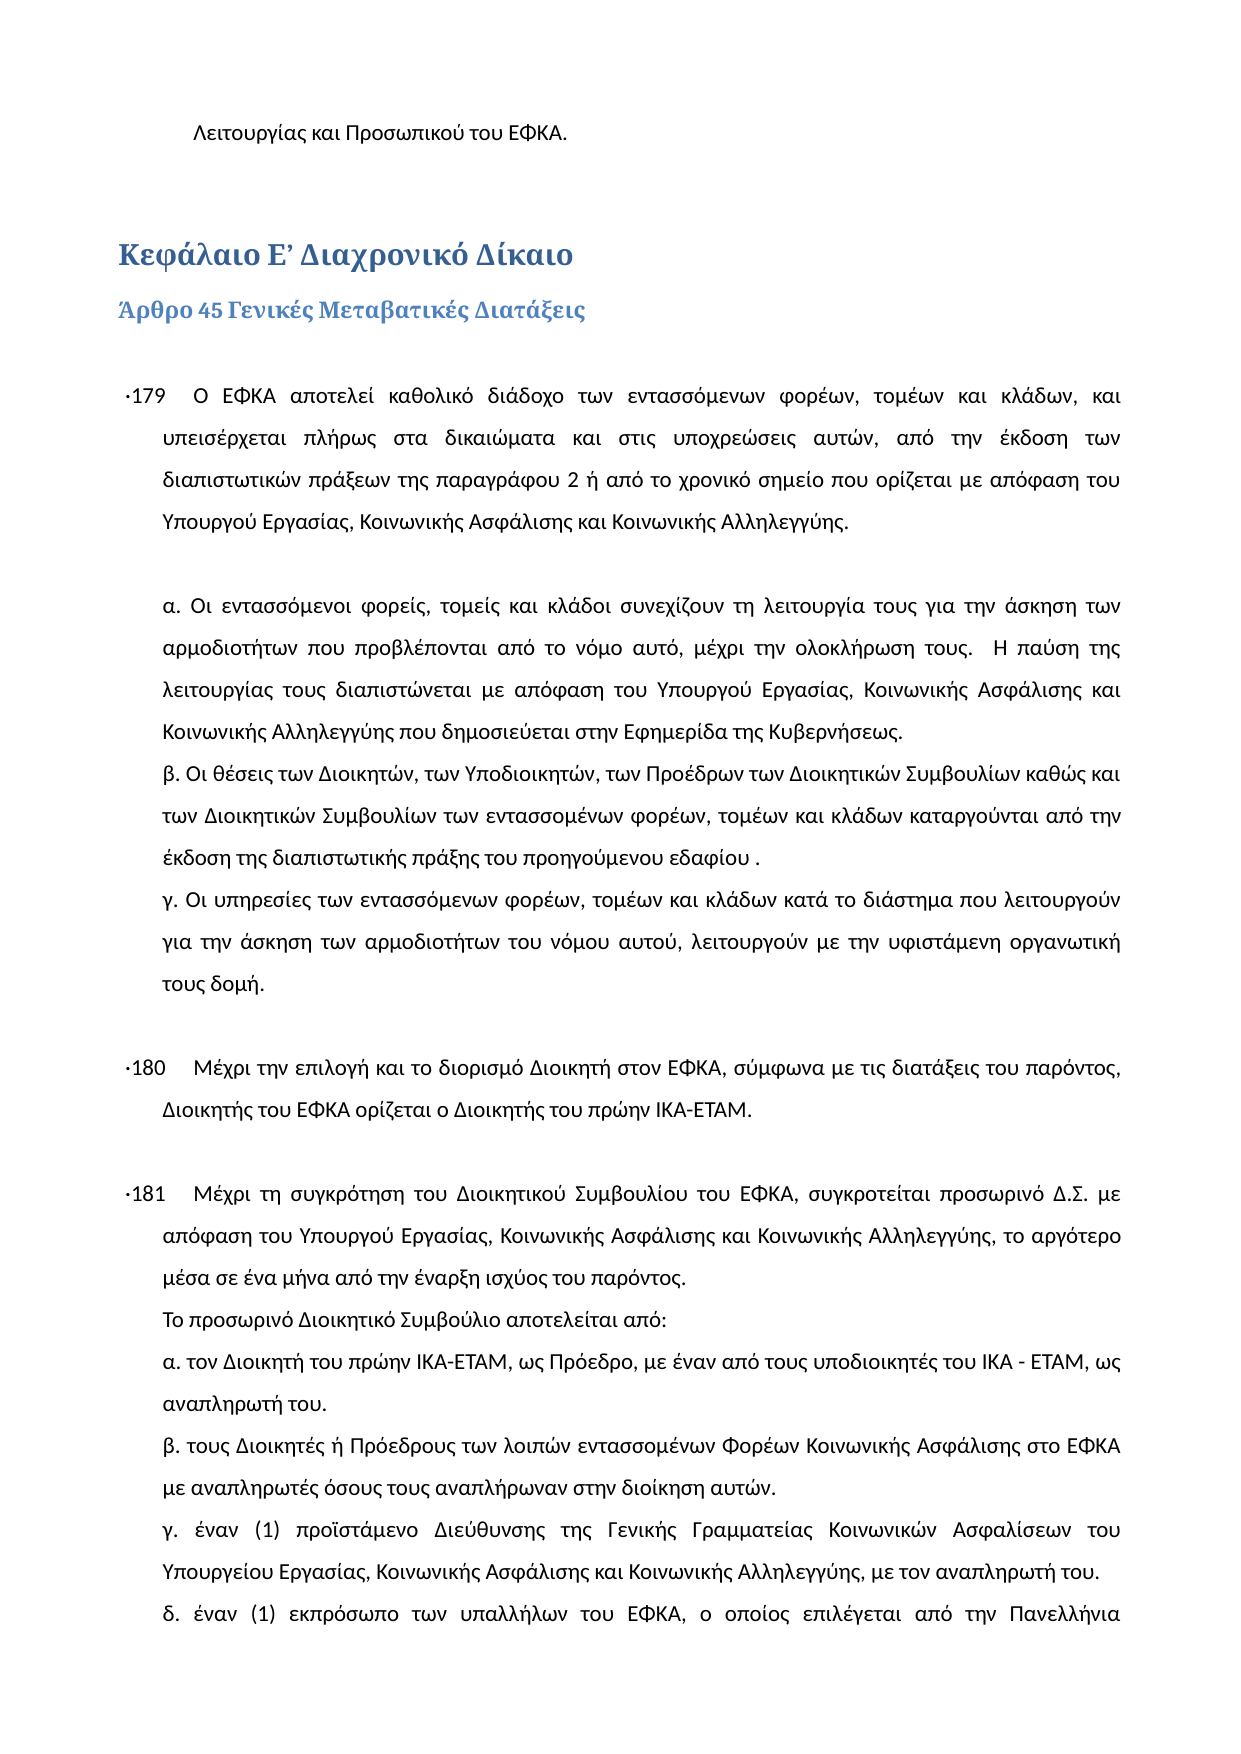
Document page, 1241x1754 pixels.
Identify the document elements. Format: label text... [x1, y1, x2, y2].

text γ. έναν (1) προϊστάμενο Διεύθυνσης της Γενικής Γραμματείας Κοινωνικών Ασφαλίσεων του Υπουργείου Εργασίας, Κοινωνικής Ασφάλισης και Κοινωνικής Αλληλεγγύης, με τον αναπληρωτή του. [162, 1515, 1122, 1585]
text Το προσωρινό Διοικητικό Συμβούλιο αποτελείται από: [162, 1305, 1122, 1333]
list Λειτουργίας και Προσωπικού του ΕΦΚΑ. [156, 118, 1122, 146]
text α. Οι εντασσόμενοι φορείς, τομείς και κλάδοι συνεχίζουν τη λειτουργία τους για την άσκηση των αρμοδιοτήτων που προβλέπονται από το νόμο αυτό, μέχρι την ολοκλήρωση τους. Η παύση της λειτουργίας τους διαπιστώνεται με απόφαση του Υπουργού Εργασίας, Κοινωνικής Ασφάλισης και Κοινωνικής Αλληλεγγύης που δημοσιεύεται στην Εφημερίδα της Κυβερνήσεως. [162, 591, 1122, 745]
text γ. Οι υπηρεσίες των εντασσόμενων φορέων, τομέων και κλάδων κατά το διάστημα που λειτουργούν για την άσκηση των αρμοδιοτήτων του νόμου αυτού, λειτουργούν με την υφιστάμενη οργανωτική τους δομή. [162, 885, 1122, 997]
text β. τους Διοικητές ή Πρόεδρους των λοιπών εντασσομένων Φορέων Κοινωνικής Ασφάλισης στο ΕΦΚΑ με αναπληρωτές όσους τους αναπλήρωναν στην διοίκηση αυτών. [162, 1431, 1122, 1501]
text Κεφάλαιο Ε’ Διαχρονικό Δίκαιο [118, 239, 1122, 272]
list Μέχρι την επιλογή και το διορισμό Διοικητή στον ΕΦΚΑ, σύμφωνα με τις διατάξεις του παρόντος, Διοικητής του ΕΦΚΑ ορίζεται ο Διοικητής του πρώην ΙΚΑ-ΕΤΑΜ. [125, 1053, 1122, 1123]
list Ο ΕΦΚΑ αποτελεί καθολικό διάδοχο των εντασσόμενων φορέων, τομέων και κλάδων, και υπεισέρχεται πλήρως στα δικαιώματα και στις υποχρεώσεις αυτών, από την έκδοση των διαπιστωτικών πράξεων της παραγράφου 2 ή από το χρονικό σημείο που ορίζεται με απόφαση του Υπουργού Εργασίας, Κοινωνικής Ασφάλισης και Κοινωνικής Αλληλεγγύης. [125, 381, 1122, 535]
text Άρθρο 45 Γενικές Μεταβατικές Διατάξεις [118, 298, 1122, 324]
text α. τον Διοικητή του πρώην ΙΚΑ-ΕΤΑΜ, ως Πρόεδρο, με έναν από τους υποδιοικητές του ΙΚΑ - ΕΤΑΜ, ως αναπληρωτή του. [162, 1347, 1122, 1417]
text β. Οι θέσεις των Διοικητών, των Υποδιοικητών, των Προέδρων των Διοικητικών Συμβουλίων καθώς και των Διοικητικών Συμβουλίων των εντασσομένων φορέων, τομέων και κλάδων καταργούνται από την έκδοση της διαπιστωτικής πράξης του προηγούμενου εδαφίου . [162, 759, 1122, 871]
text δ. έναν (1) εκπρόσωπο των υπαλλήλων του ΕΦΚΑ, ο οποίος επιλέγεται από την Πανελλήνια [162, 1599, 1122, 1627]
list Μέχρι τη συγκρότηση του Διοικητικού Συμβουλίου του ΕΦΚΑ, συγκροτείται προσωρινό Δ.Σ. με απόφαση του Υπουργού Εργασίας, Κοινωνικής Ασφάλισης και Κοινωνικής Αλληλεγγύης, το αργότερο μέσα σε ένα μήνα από την έναρξη ισχύος του παρόντος. [125, 1179, 1122, 1291]
